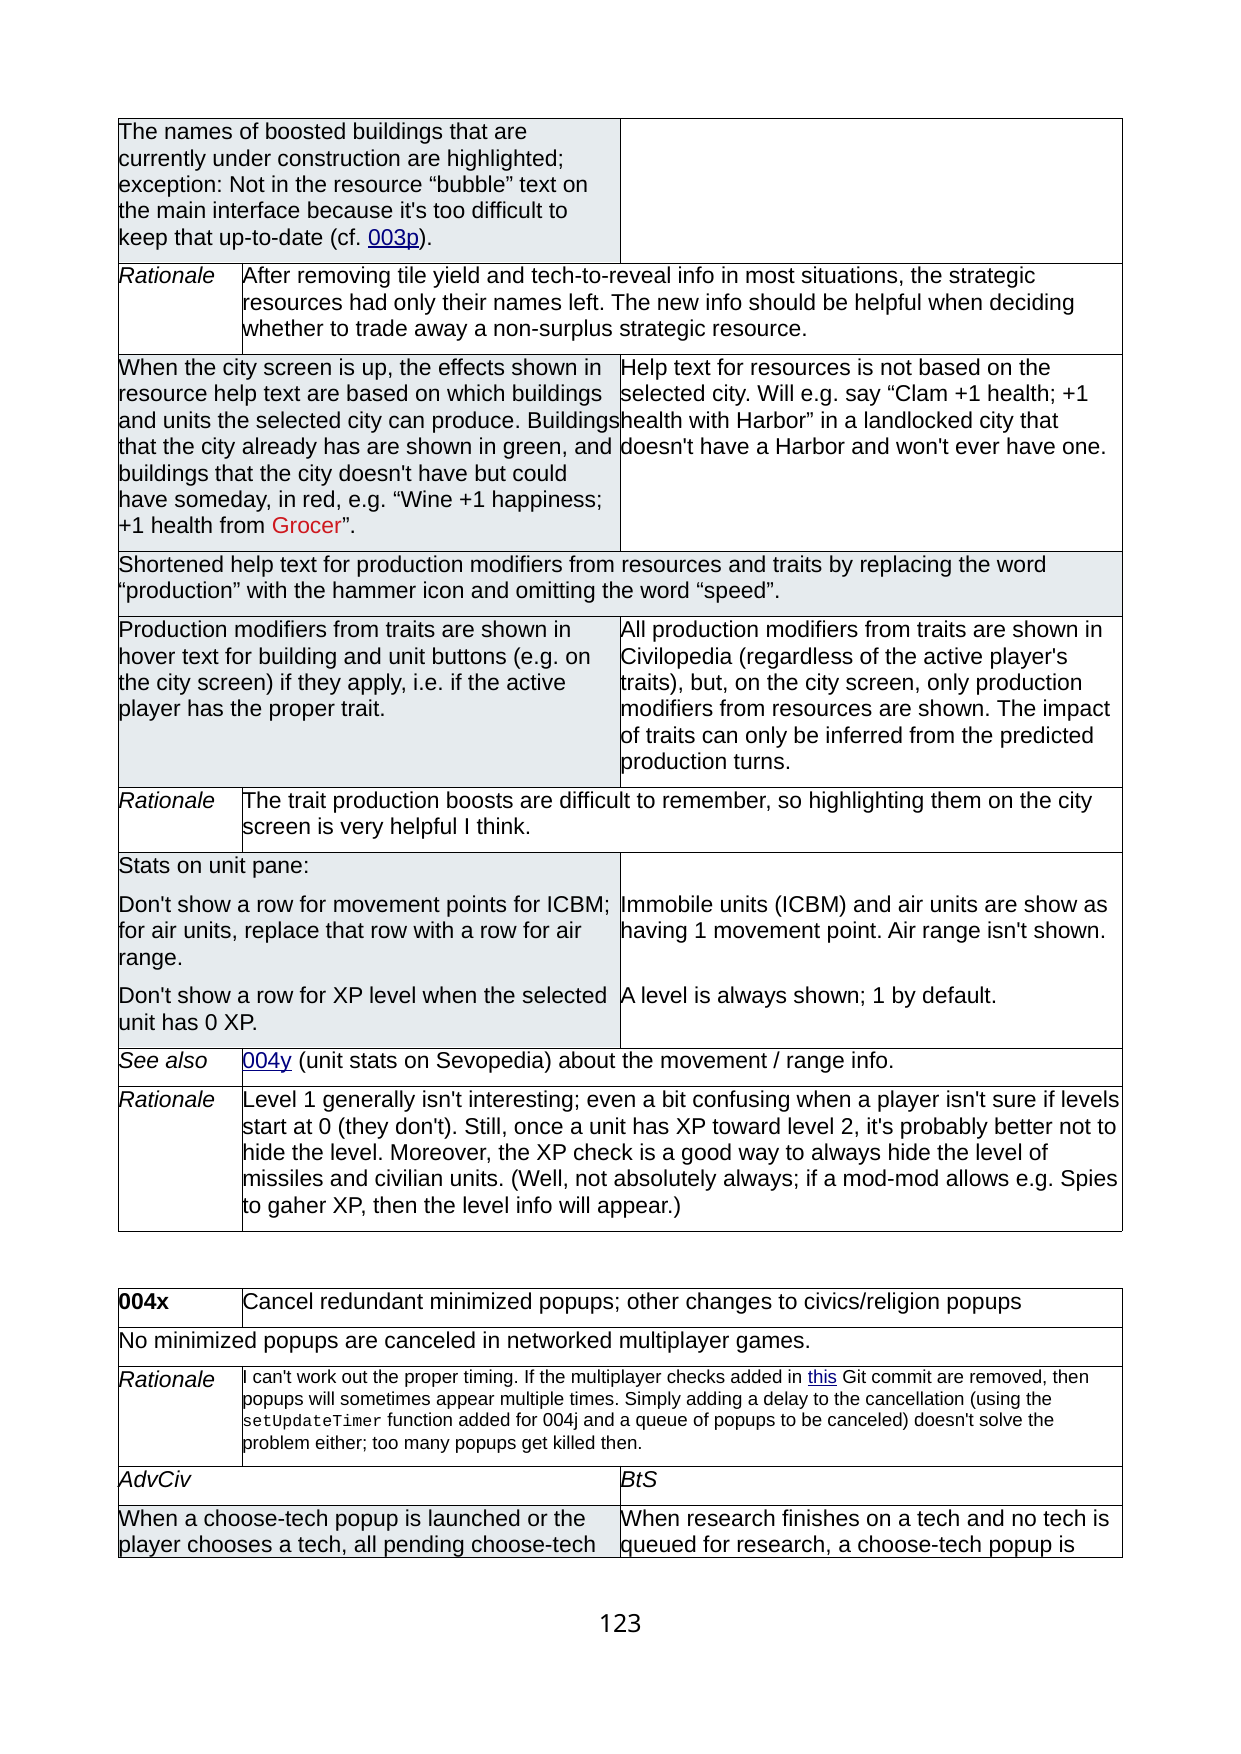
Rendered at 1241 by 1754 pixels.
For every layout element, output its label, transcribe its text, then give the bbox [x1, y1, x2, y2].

table_cell Production modifiers from traits are shown in hover text for building and unit buttons (e.g. on the city screen) if they apply, i.e. if the active player has the proper trait. [119, 617, 620, 787]
table_cell All production modifiers from traits are shown in Civilopedia (regardless of the active player's traits), but, on the city screen, only production modifiers from resources are shown. The impact of traits can only be inferred from the predicted production turns. [621, 617, 1122, 787]
table_cell Shortened help text for production modifiers from resources and traits by replacing the word “production” with the hammer icon and omitting the word “speed”. [119, 552, 1122, 616]
table_cell Stats on unit pane: Don't show a row for movement points for ICBM; for air units, replace that row with a row for air range. Don't show a row for XP level when the selected unit has 0 XP. [119, 853, 620, 1047]
table_cell When research finishes on a tech and no tech is queued for research, a choose-tech popup is [621, 1506, 1122, 1557]
table_cell Rationale [119, 264, 242, 354]
table_cell [621, 119, 1122, 262]
table_cell When the city screen is up, the effects shown in resource help text are based on which buildings and units the selected city can produce. Buildings that the city already has are shown in green, and buildings that the city doesn't have but could have someday, in red, e.g. “Wine +1 happiness; +1 health from Grocer”. [119, 355, 620, 551]
table_cell The trait production boosts are difficult to remember, so highlighting them on the city screen is very helpful I think. [243, 788, 1122, 852]
table_cell Level 1 generally isn't interesting; even a bit confusing when a player isn't sure if levels start at 0 (they don't). Still, once a unit has XP toward level 2, it's probably better not to hide the level. Moreover, the XP check is a good way to always hide the level of missiles and civilian units. (Well, not absolutely always; if a mod-mod allows e.g. Spies to gaher XP, then the level info will appear.) [243, 1087, 1122, 1231]
table_cell Rationale [119, 1087, 242, 1231]
table_cell Rationale [119, 788, 242, 852]
table_cell Help text for resources is not based on the selected city. Will e.g. say “Clam +1 health; +1 health with Harbor” in a landlocked city that doesn't have a Harbor and won't ever have one. [621, 355, 1122, 551]
table_cell No minimized popups are canceled in networked multiplayer games. [119, 1328, 1122, 1366]
table_cell AdvCiv [119, 1467, 620, 1504]
table_cell Immobile units (ICBM) and air units are show as having 1 movement point. Air range isn't shown. A level is always shown; 1 by default. [621, 853, 1122, 1047]
table_cell When a choose-tech popup is launched or the player chooses a tech, all pending choose-tech [119, 1506, 620, 1557]
table_cell The names of boosted buildings that are currently under construction are highlighted; exception: Not in the resource “bubble” text on the main interface because it's too difficult to keep that up-to-date (cf. 003p). [119, 119, 620, 262]
table_cell Rationale [119, 1367, 242, 1466]
table_cell After removing tile yield and tech-to-reveal info in most situations, the strategic resources had only their names left. The new info should be helpful when deciding whether to trade away a non-surplus strategic resource. [243, 264, 1122, 354]
table_cell BtS [621, 1467, 1122, 1504]
table_cell See also [119, 1049, 242, 1086]
table_cell 004y (unit stats on Sevopedia) about the movement / range info. [243, 1049, 1122, 1086]
table_header 004x [119, 1289, 242, 1327]
table_header Cancel redundant minimized popups; other changes to civics/religion popups [243, 1289, 1122, 1327]
table_cell I can't work out the proper timing. If the multiplayer checks added in this Git commit are removed, then popups will sometimes appear multiple times. Simply adding a delay to the cancellation (using the setUpdateTimer function added for 004j and a queue of popups to be canceled) doesn't solve the problem either; too many popups get killed then. [243, 1367, 1122, 1466]
